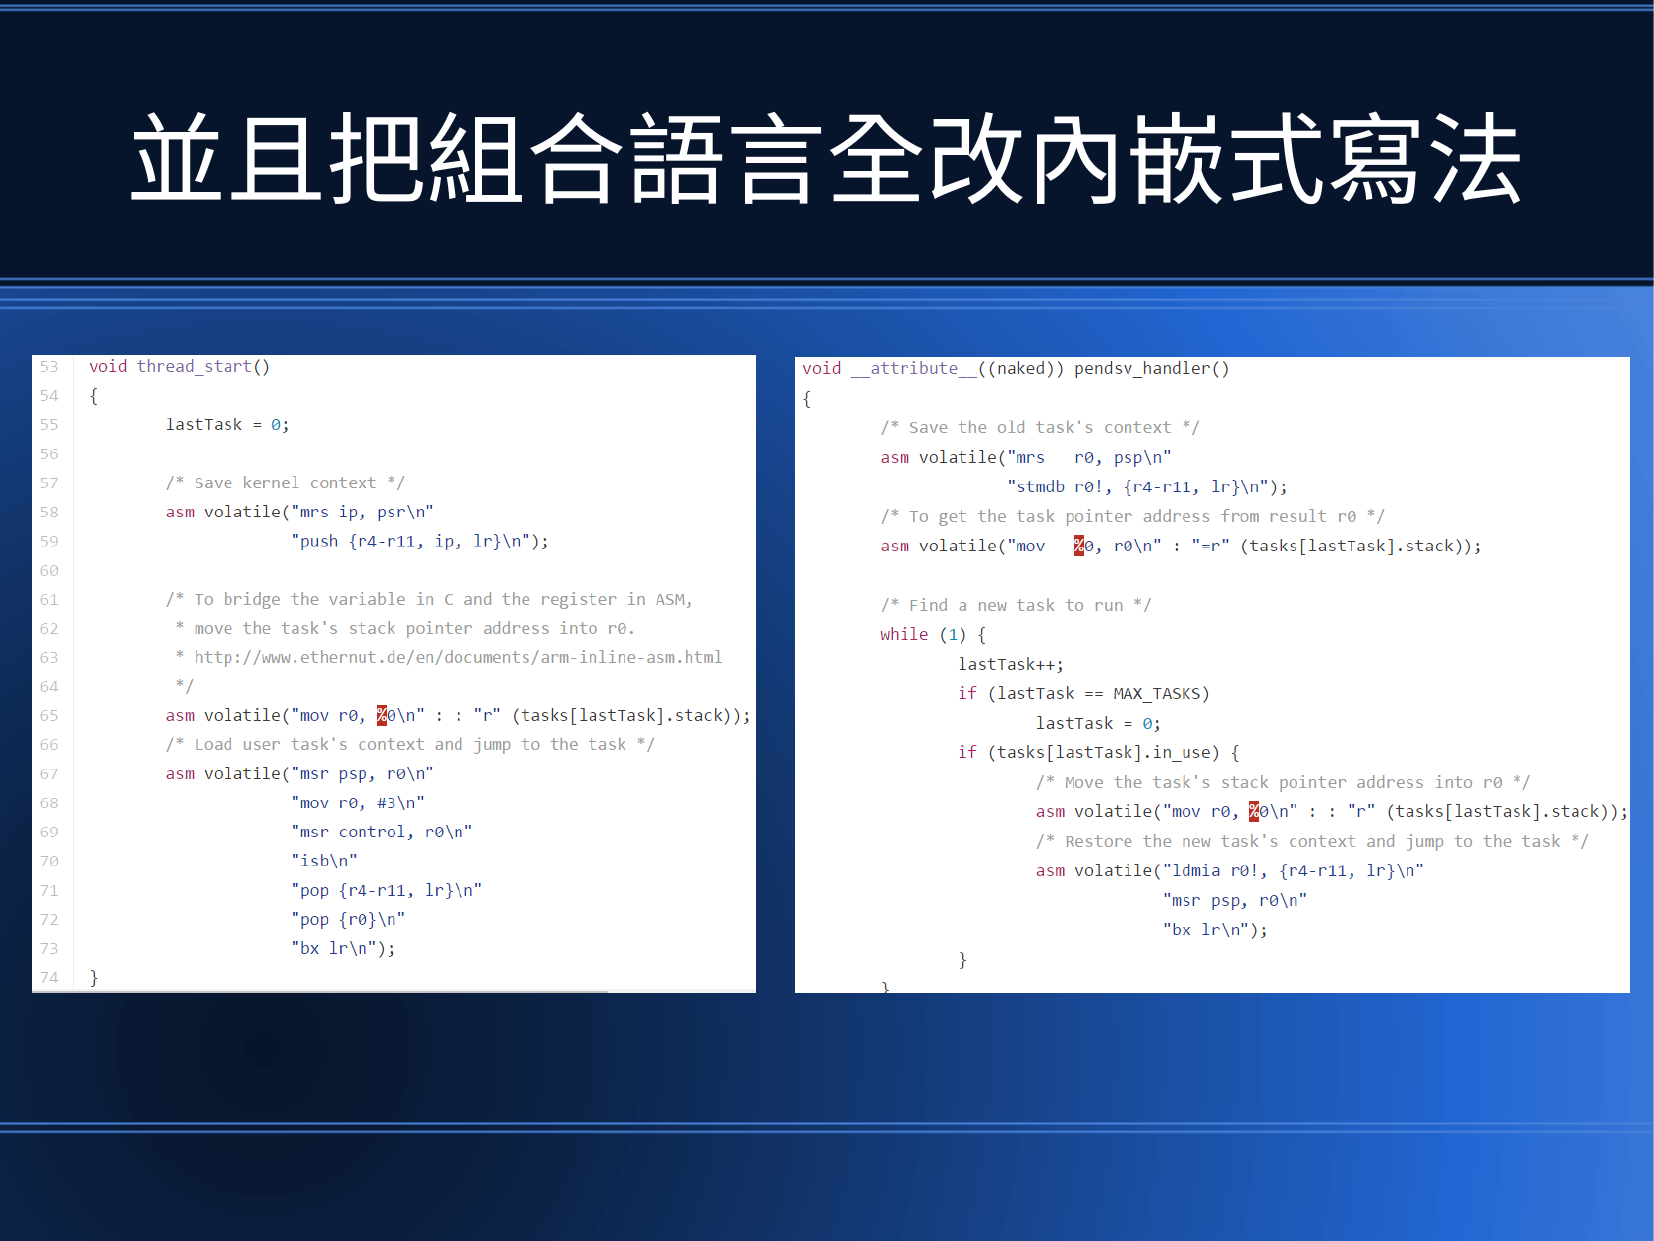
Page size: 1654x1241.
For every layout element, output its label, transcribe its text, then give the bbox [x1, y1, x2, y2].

picture [0, 0, 1654, 1241]
title 並且把組合語言全改內嵌式寫法 [82, 49, 1571, 257]
